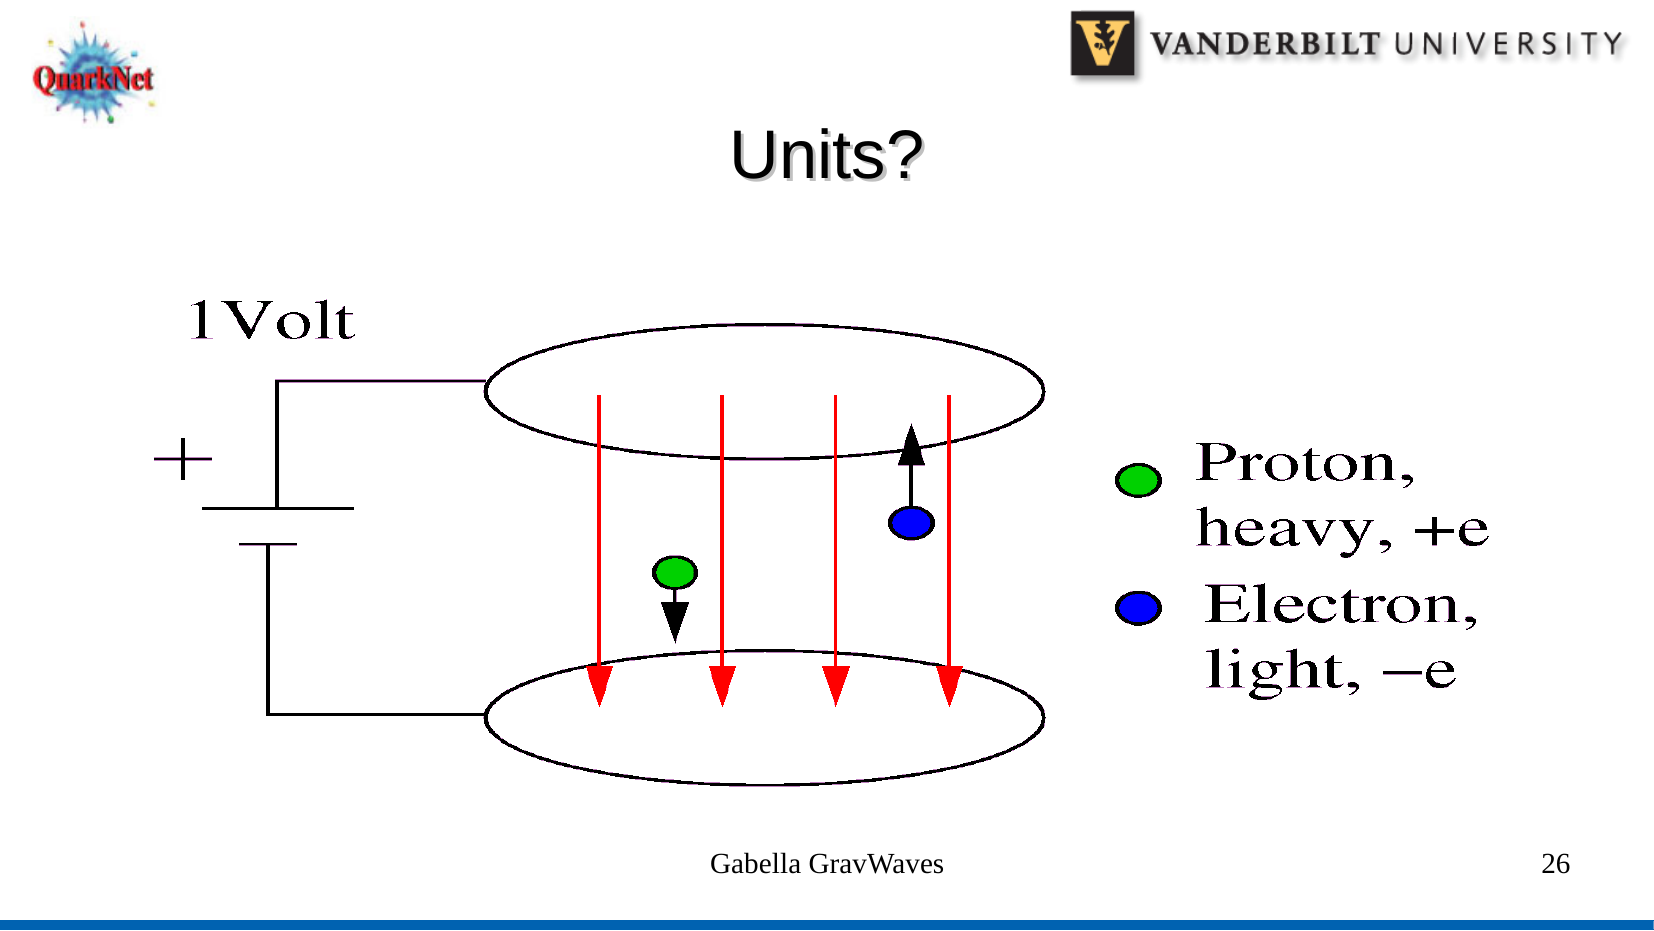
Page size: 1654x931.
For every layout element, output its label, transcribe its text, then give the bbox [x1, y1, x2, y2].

title Units? [121, 82, 1534, 227]
picture [1067, 8, 1637, 91]
picture [19, 16, 166, 135]
picture [150, 297, 1501, 788]
